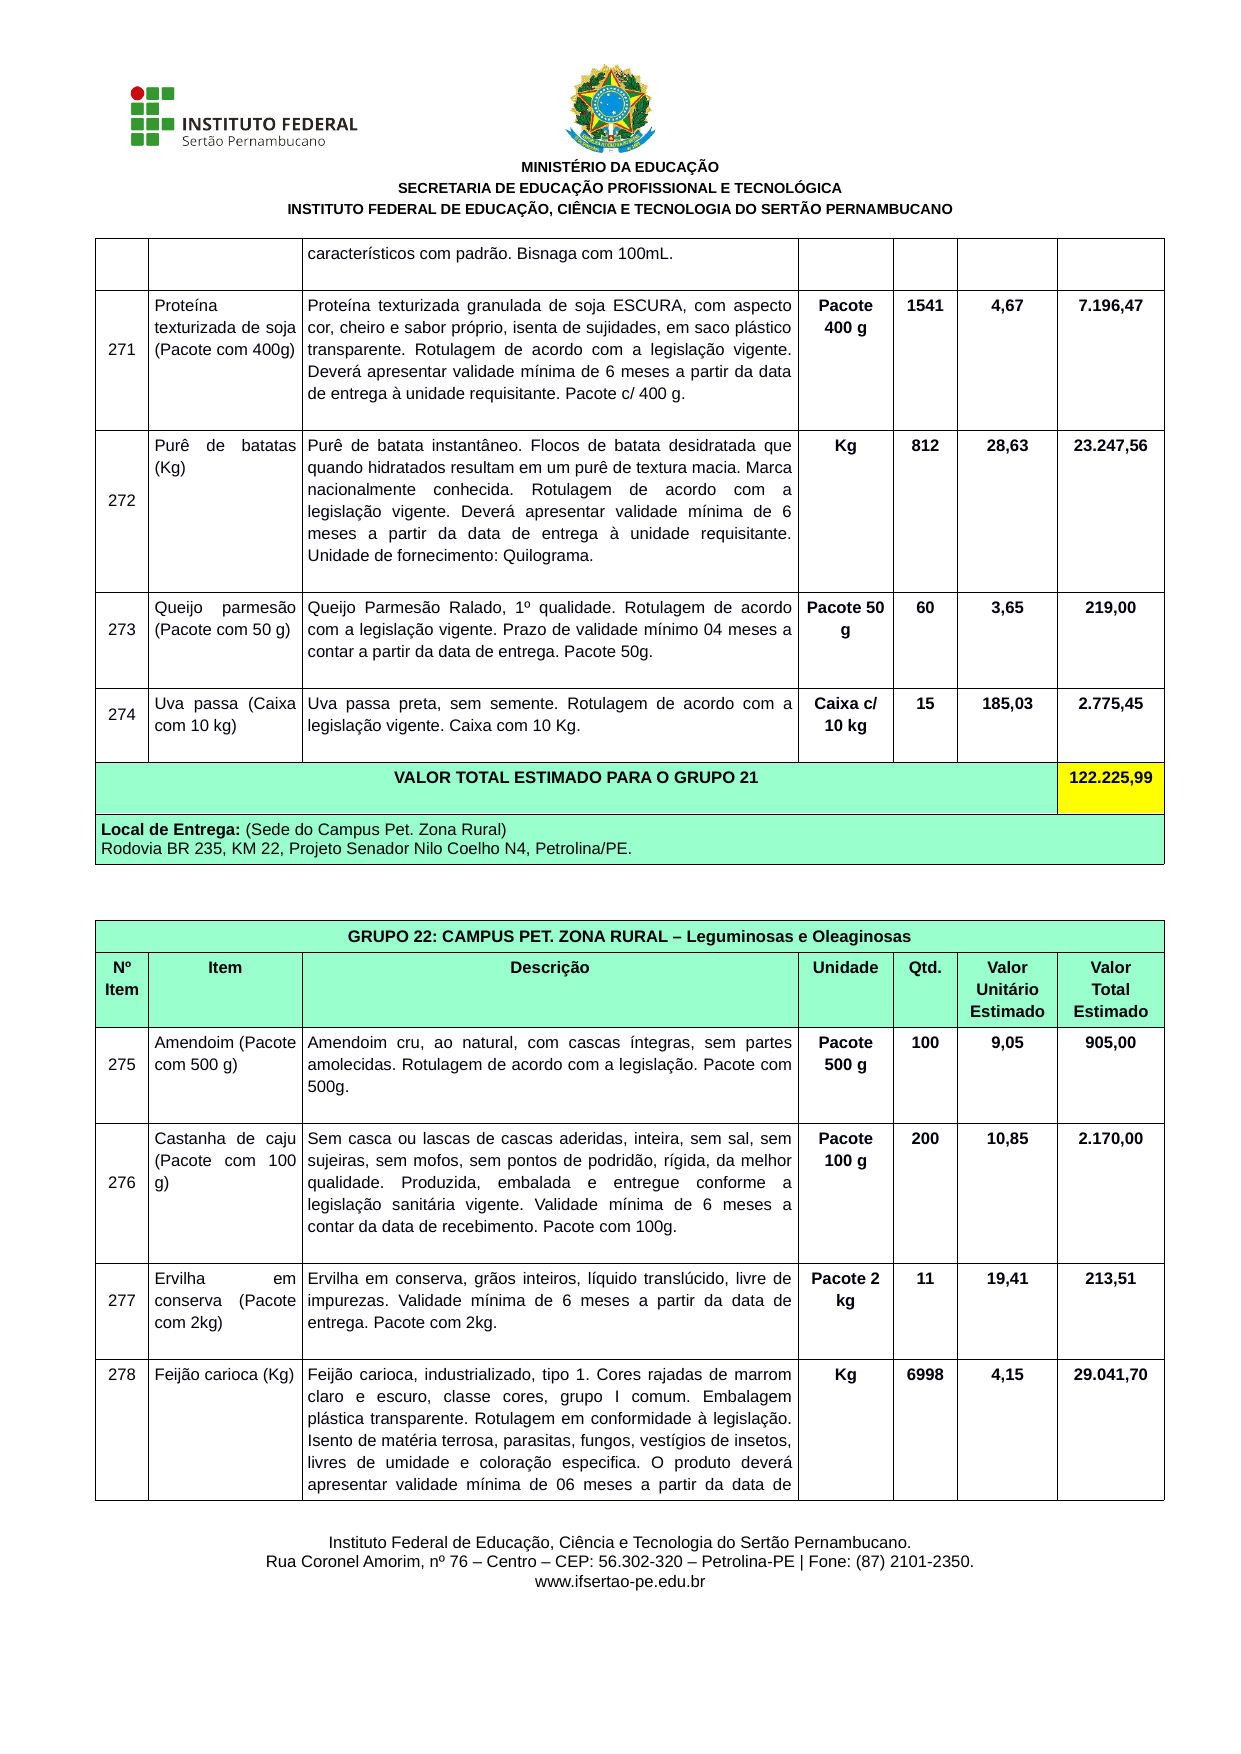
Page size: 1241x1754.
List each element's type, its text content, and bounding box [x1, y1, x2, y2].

table_cell 274 [96, 689, 148, 762]
table_cell Amendoim cru, ao natural, com cascas íntegras, sem partes amolecidas. Rotulagem de acordo com a legislação. Pacote com 500g. [303, 1028, 798, 1123]
table_cell Nº Item [96, 953, 148, 1027]
table_cell Feijão carioca, industrializado, tipo 1. Cores rajadas de marrom claro e escuro, classe cores, grupo I comum. Embalagem plástica transparente. Rotulagem em conformidade à legislação. Isento de matéria terrosa, parasitas, fungos, vestígios de insetos, livres de umidade e coloração especifica. O produto deverá apresentar validade mínima de 06 meses a partir da data de [303, 1360, 798, 1499]
table_cell 4,67 [958, 291, 1057, 430]
table_cell [799, 239, 893, 290]
table_cell 60 [894, 593, 957, 688]
table_cell Sem casca ou lascas de cascas aderidas, inteira, sem sal, sem sujeiras, sem mofos, sem pontos de podridão, rígida, da melhor qualidade. Produzida, embalada e entregue conforme a legislação sanitária vigente. Validade mínima de 6 meses a contar da data de recebimento. Pacote com 100g. [303, 1124, 798, 1262]
table_cell 1541 [894, 291, 957, 430]
table_cell [958, 239, 1057, 290]
table_cell 23.247,56 [1058, 431, 1164, 592]
table_cell VALOR TOTAL ESTIMADO PARA O GRUPO 21 [96, 763, 1057, 813]
table_cell Local de Entrega: (Sede do Campus Pet. Zona Rural) Rodovia BR 235, KM 22, Projeto Senador Nilo Coelho N4, Petrolina/PE. [96, 815, 1164, 864]
table_cell 905,00 [1058, 1028, 1164, 1123]
table_cell [894, 239, 957, 290]
picture [565, 64, 656, 153]
table_cell Uva passa preta, sem semente. Rotulagem de acordo com a legislação vigente. Caixa com 10 Kg. [303, 689, 798, 762]
table_cell 9,05 [958, 1028, 1057, 1123]
table_cell 276 [96, 1124, 148, 1262]
table_cell Proteína texturizada granulada de soja ESCURA, com aspecto cor, cheiro e sabor próprio, isenta de sujidades, em saco plástico transparente. Rotulagem de acordo com a legislação vigente. Deverá apresentar validade mínima de 6 meses a partir da data de entrega à unidade requisitante. Pacote c/ 400 g. [303, 291, 798, 430]
table_cell 2.775,45 [1058, 689, 1164, 762]
table_cell 200 [894, 1124, 957, 1262]
table_cell 19,41 [958, 1264, 1057, 1358]
table_cell 185,03 [958, 689, 1057, 762]
table_cell [96, 239, 148, 290]
table_cell Qtd. [894, 953, 957, 1027]
table_cell Feijão carioca (Kg) [149, 1360, 302, 1499]
table_cell 3,65 [958, 593, 1057, 688]
table_cell 213,51 [1058, 1264, 1164, 1358]
table_cell 6998 [894, 1360, 957, 1499]
table_cell 2.170,00 [1058, 1124, 1164, 1262]
table_cell Proteína texturizada de soja (Pacote com 400g) [149, 291, 302, 430]
table_cell Unidade [799, 953, 893, 1027]
table_cell 28,63 [958, 431, 1057, 592]
table_cell Pacote 50 g [799, 593, 893, 688]
table_cell [1058, 239, 1164, 290]
table_cell 4,15 [958, 1360, 1057, 1499]
table_cell 15 [894, 689, 957, 762]
table_header GRUPO 22: CAMPUS PET. ZONA RURAL – Leguminosas e Oleaginosas [96, 921, 1164, 952]
table_cell 277 [96, 1264, 148, 1358]
table_cell Item [149, 953, 302, 1027]
table_cell Ervilha em conserva (Pacote com 2kg) [149, 1264, 302, 1358]
table_cell Pacote 400 g [799, 291, 893, 430]
table_cell 219,00 [1058, 593, 1164, 688]
table_cell Kg [799, 431, 893, 592]
table_cell Queijo parmesão (Pacote com 50 g) [149, 593, 302, 688]
table_cell Caixa c/ 10 kg [799, 689, 893, 762]
table_cell 273 [96, 593, 148, 688]
table_cell 275 [96, 1028, 148, 1123]
table_cell Purê de batatas (Kg) [149, 431, 302, 592]
table_cell Valor Unitário Estimado [958, 953, 1057, 1027]
table_cell Queijo Parmesão Ralado, 1º qualidade. Rotulagem de acordo com a legislação vigente. Prazo de validade mínimo 04 meses a contar a partir da data de entrega. Pacote 50g. [303, 593, 798, 688]
table_cell Uva passa (Caixa com 10 kg) [149, 689, 302, 762]
table_cell 122.225,99 [1058, 763, 1164, 813]
table_cell Kg [799, 1360, 893, 1499]
table_cell 278 [96, 1360, 148, 1499]
table_cell 29.041,70 [1058, 1360, 1164, 1499]
table_cell característicos com padrão. Bisnaga com 100mL. [303, 239, 798, 290]
table_cell 7.196,47 [1058, 291, 1164, 430]
table_cell [149, 239, 302, 290]
table_cell 10,85 [958, 1124, 1057, 1262]
table_cell 812 [894, 431, 957, 592]
table_cell 11 [894, 1264, 957, 1358]
table_cell Castanha de caju (Pacote com 100 g) [149, 1124, 302, 1262]
table_cell Amendoim (Pacote com 500 g) [149, 1028, 302, 1123]
table_cell Purê de batata instantâneo. Flocos de batata desidratada que quando hidratados resultam em um purê de textura macia. Marca nacionalmente conhecida. Rotulagem de acordo com a legislação vigente. Deverá apresentar validade mínima de 6 meses a partir da data de entrega à unidade requisitante. Unidade de fornecimento: Quilograma. [303, 431, 798, 592]
table_cell Ervilha em conserva, grãos inteiros, líquido translúcido, livre de impurezas. Validade mínima de 6 meses a partir da data de entrega. Pacote com 2kg. [303, 1264, 798, 1358]
table_cell Pacote 100 g [799, 1124, 893, 1262]
picture [130, 86, 358, 146]
table_cell 100 [894, 1028, 957, 1123]
table_cell Pacote 2 kg [799, 1264, 893, 1358]
table_cell Valor Total Estimado [1058, 953, 1164, 1027]
table_cell 271 [96, 291, 148, 430]
table_cell 272 [96, 431, 148, 592]
table_cell Descrição [303, 953, 798, 1027]
table_cell Pacote 500 g [799, 1028, 893, 1123]
